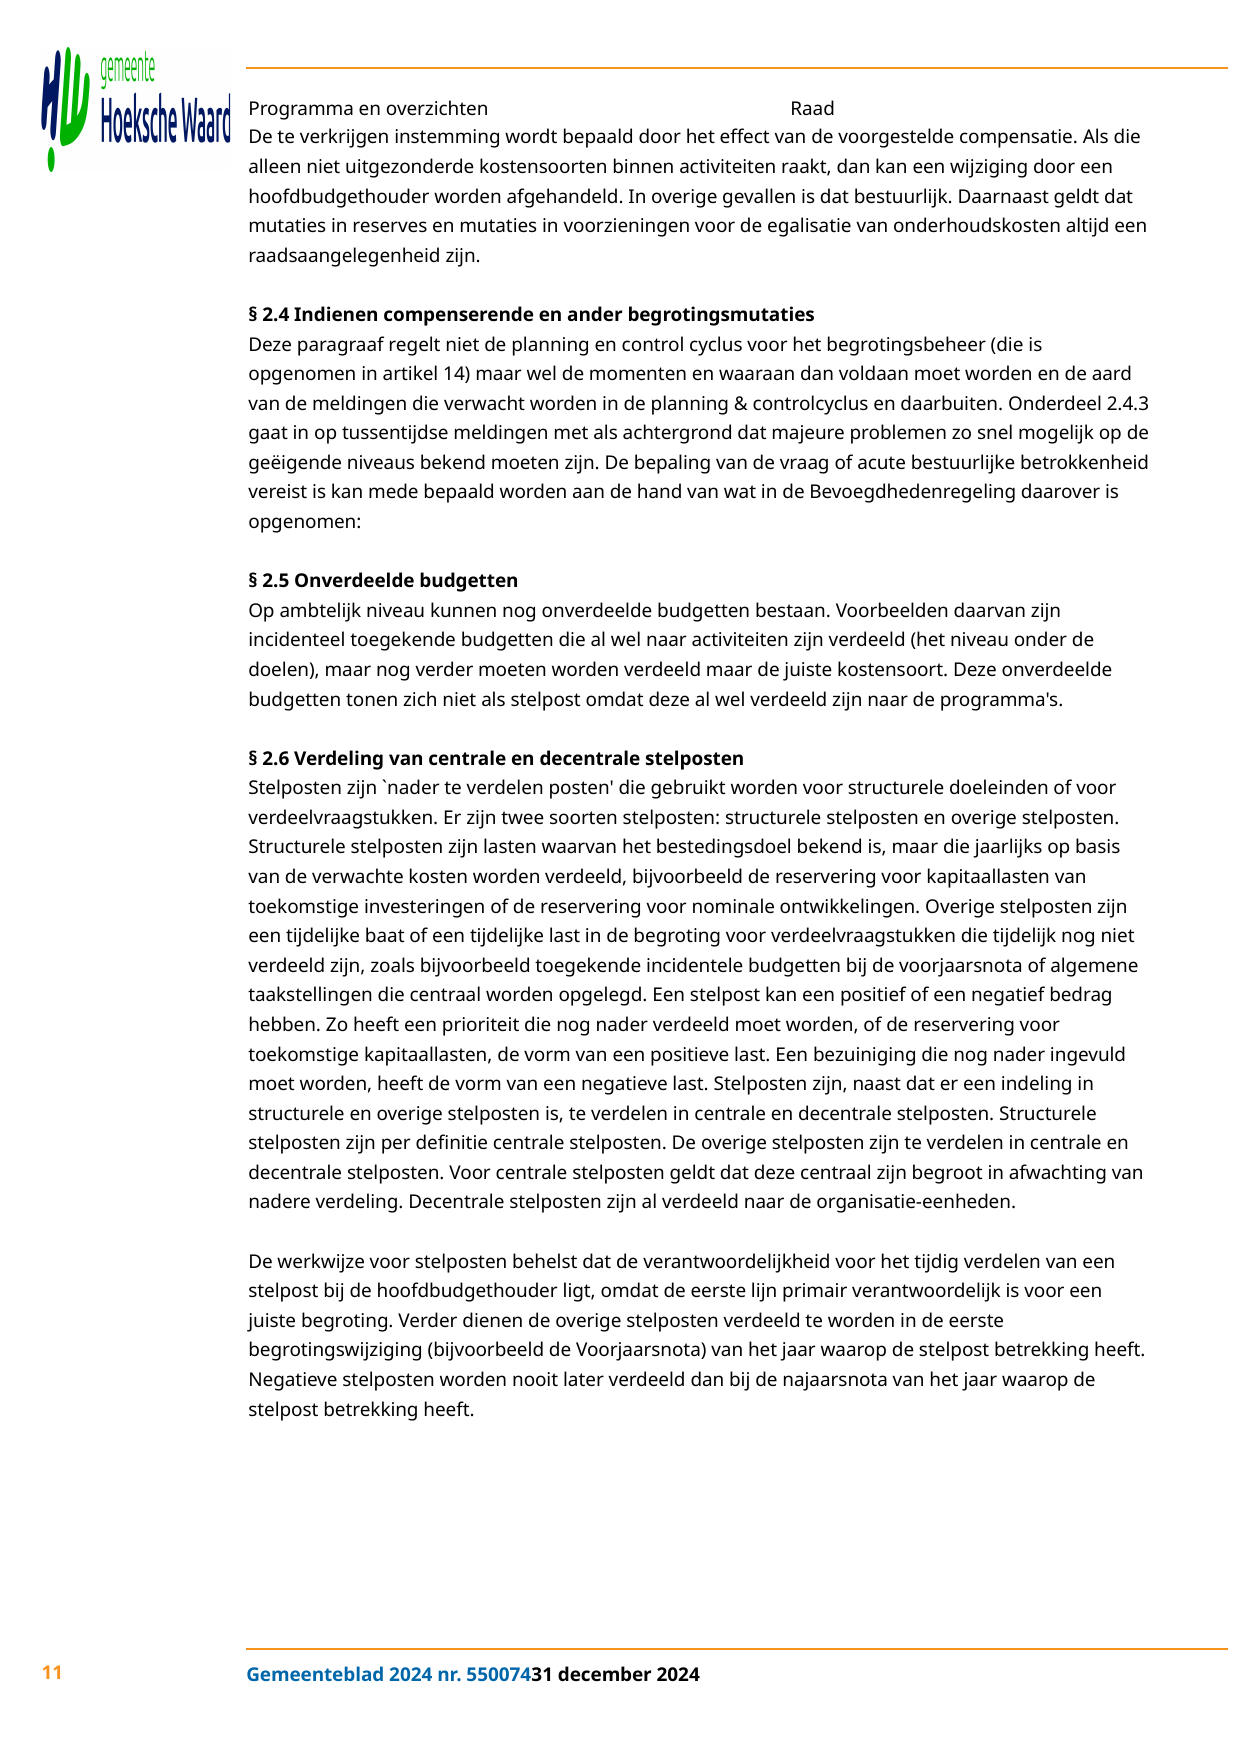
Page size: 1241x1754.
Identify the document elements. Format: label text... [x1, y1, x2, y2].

text § 2.4 Indienen compenserende en ander begrotingsmutaties [248, 301, 1152, 327]
text Op ambtelijk niveau kunnen nog onverdeelde budgetten bestaan. Voorbeelden daarvan zijn incidenteel toegekende budgetten die al wel naar activiteiten zijn verdeeld (het niveau onder de doelen), maar nog verder moeten worden verdeeld maar de juiste kostensoort. Deze onverdeelde budgetten tonen zich niet als stelpost omdat deze al wel verdeeld zijn naar de programma's. [248, 597, 1152, 712]
text Deze paragraaf regelt niet de planning en control cyclus voor het begrotingsbeheer (die is opgenomen in artikel 14) maar wel de momenten en waaraan dan voldaan moet worden en de aard van de meldingen die verwacht worden in de planning & controlcyclus en daarbuiten. Onderdeel 2.4.3 gaat in op tussentijdse meldingen met als achtergrond dat majeure problemen zo snel mogelijk op de geëigende niveaus bekend moeten zijn. De bepaling van de vraag of acute bestuurlijke betrokkenheid vereist is kan mede bepaald worden aan de hand van wat in de Bevoegdhedenregeling daarover is opgenomen: [248, 331, 1152, 534]
text § 2.5 Onverdeelde budgetten [248, 567, 1152, 593]
text De werkwijze voor stelposten behelst dat de verantwoordelijkheid voor het tijdig verdelen van een stelpost bij de hoofdbudgethouder ligt, omdat de eerste lijn primair verantwoordelijk is voor een juiste begroting. Verder dienen de overige stelposten verdeeld te worden in de eerste begrotingswijziging (bijvoorbeeld de Voorjaarsnota) van het jaar waarop de stelpost betrekking heeft. Negatieve stelposten worden nooit later verdeeld dan bij de najaarsnota van het jaar waarop de stelpost betrekking heeft. [248, 1248, 1152, 1422]
table_cell Programma en overzichten [248, 95, 790, 121]
table_cell Raad [790, 95, 1152, 121]
picture [41, 47, 231, 172]
text De te verkrijgen instemming wordt bepaald door het effect van de voorgestelde compensatie. Als die alleen niet uitgezonderde kostensoorten binnen activiteiten raakt, dan kan een wijziging door een hoofdbudgethouder worden afgehandeld. In overige gevallen is dat bestuurlijk. Daarnaast geldt dat mutaties in reserves en mutaties in voorzieningen voor de egalisatie van onderhoudskosten altijd een raadsaangelegenheid zijn. [248, 124, 1152, 268]
text Stelposten zijn `nader te verdelen posten' die gebruikt worden voor structurele doeleinden of voor verdeelvraagstukken. Er zijn twee soorten stelposten: structurele stelposten en overige stelposten. Structurele stelposten zijn lasten waarvan het bestedingsdoel bekend is, maar die jaarlijks op basis van de verwachte kosten worden verdeeld, bijvoorbeeld de reservering voor kapitaallasten van toekomstige investeringen of de reservering voor nominale ontwikkelingen. Overige stelposten zijn een tijdelijke baat of een tijdelijke last in de begroting voor verdeelvraagstukken die tijdelijk nog niet verdeeld zijn, zoals bijvoorbeeld toegekende incidentele budgetten bij de voorjaarsnota of algemene taakstellingen die centraal worden opgelegd. Een stelpost kan een positief of een negatief bedrag hebben. Zo heeft een prioriteit die nog nader verdeeld moet worden, of de reservering voor toekomstige kapitaallasten, de vorm van een positieve last. Een bezuiniging die nog nader ingevuld moet worden, heeft de vorm van een negatieve last. Stelposten zijn, naast dat er een indeling in structurele en overige stelposten is, te verdelen in centrale en decentrale stelposten. Structurele stelposten zijn per definitie centrale stelposten. De overige stelposten zijn te verdelen in centrale en decentrale stelposten. Voor centrale stelposten geldt dat deze centraal zijn begroot in afwachting van nadere verdeling. Decentrale stelposten zijn al verdeeld naar de organisatie-eenheden. [248, 774, 1152, 1214]
text § 2.6 Verdeling van centrale en decentrale stelposten [248, 745, 1152, 771]
